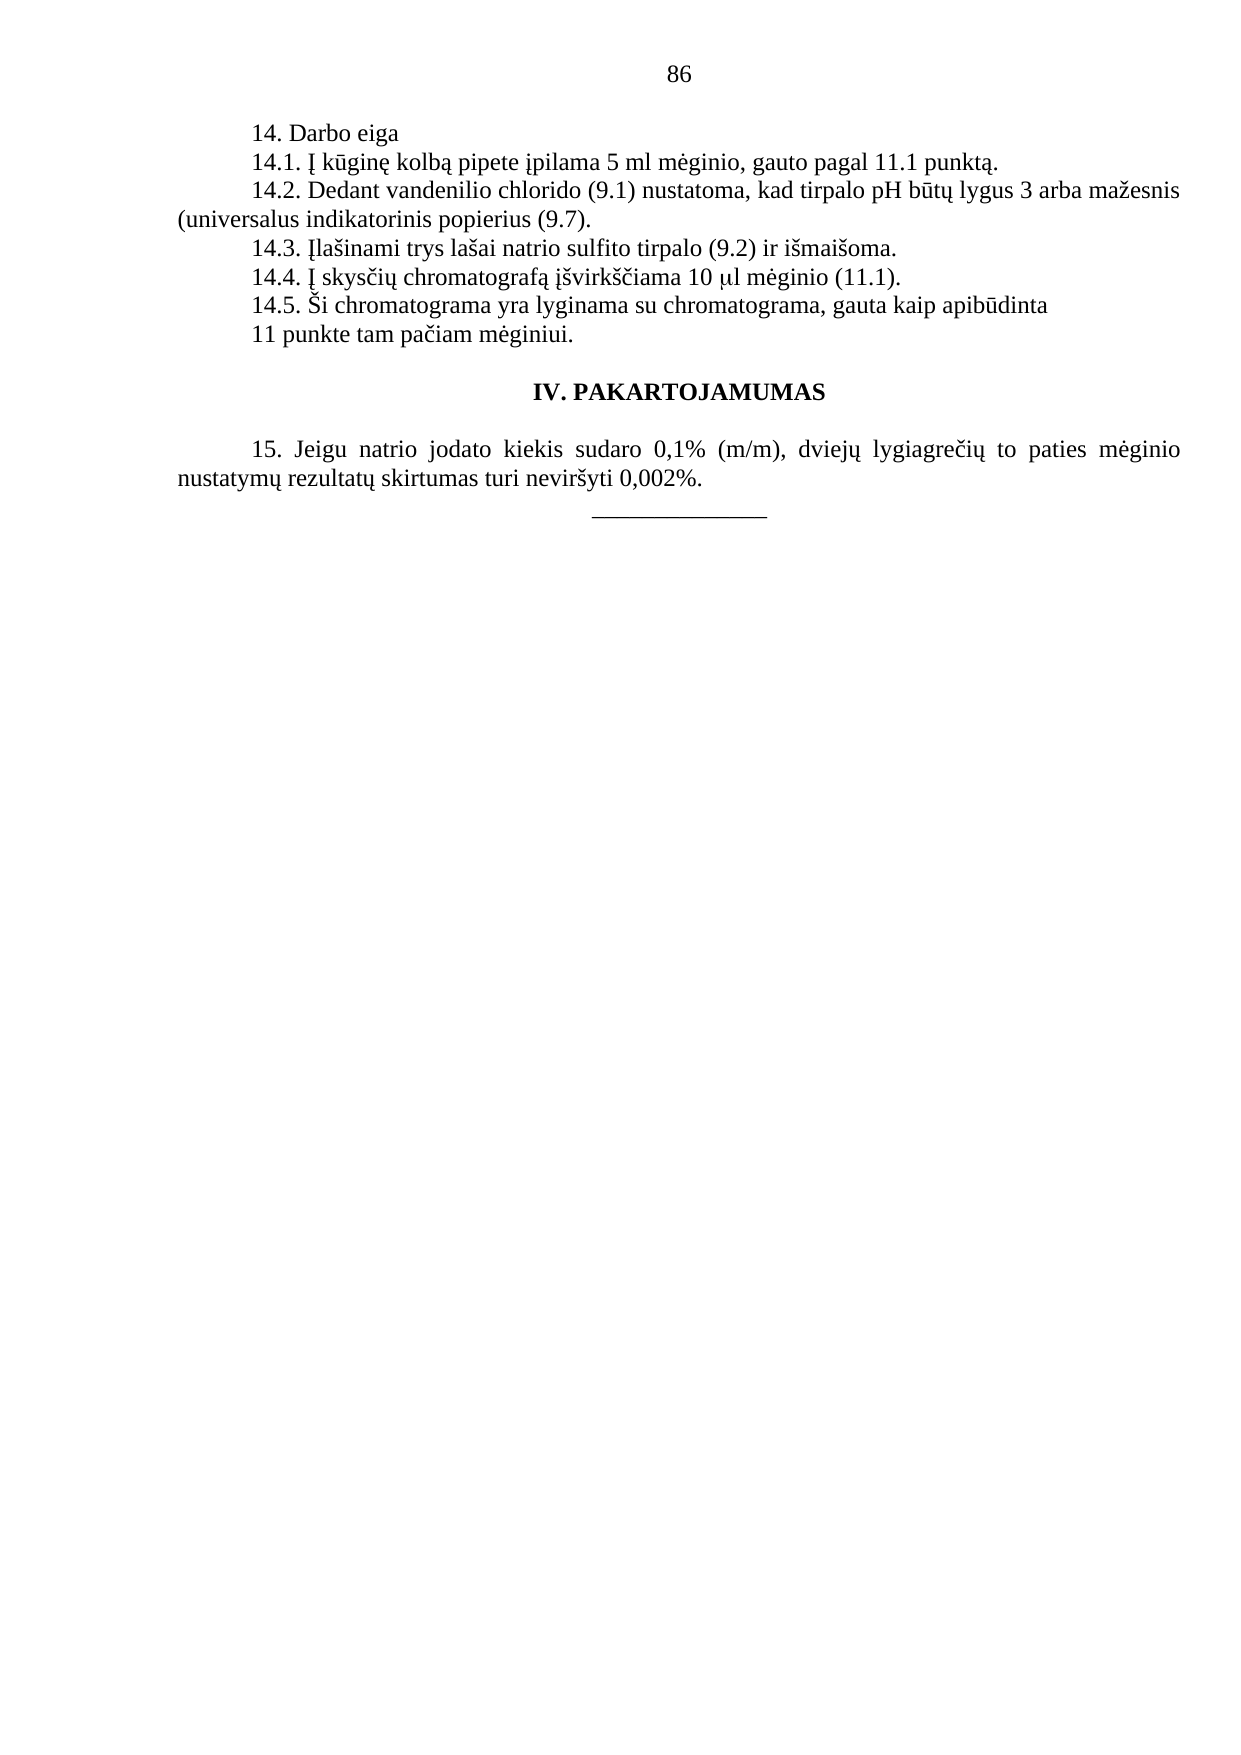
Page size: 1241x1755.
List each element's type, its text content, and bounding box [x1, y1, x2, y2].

text 11 punkte tam pačiam mėginiui. [177, 319, 1181, 348]
text ______________ [177, 492, 1181, 521]
text 14.1. Į kūginę kolbą pipete įpilama 5 ml mėginio, gauto pagal 11.1 punktą. [177, 147, 1181, 176]
text 14.5. Ši chromatograma yra lyginama su chromatograma, gauta kaip apibūdinta [177, 291, 1181, 319]
text 14. Darbo eiga [177, 118, 1181, 147]
text 14.2. Dedant vandenilio chlorido (9.1) nustatoma, kad tirpalo pH būtų lygus 3 arba mažesnis (universalus indikatorinis popierius (9.7). [177, 176, 1181, 233]
text 15. Jeigu natrio jodato kiekis sudaro 0,1% (m/m), dviejų lygiagrečių to paties mėginio nustatymų rezultatų skirtumas turi neviršyti 0,002%. [177, 434, 1181, 492]
text 14.3. Įlašinami trys lašai natrio sulfito tirpalo (9.2) ir išmaišoma. [177, 233, 1181, 262]
text 14.4. Į skysčių chromatografą įšvirkščiama 10 l mėginio (11.1). [177, 262, 1181, 291]
text IV. PAKARTOJAMUMAS [177, 377, 1181, 406]
